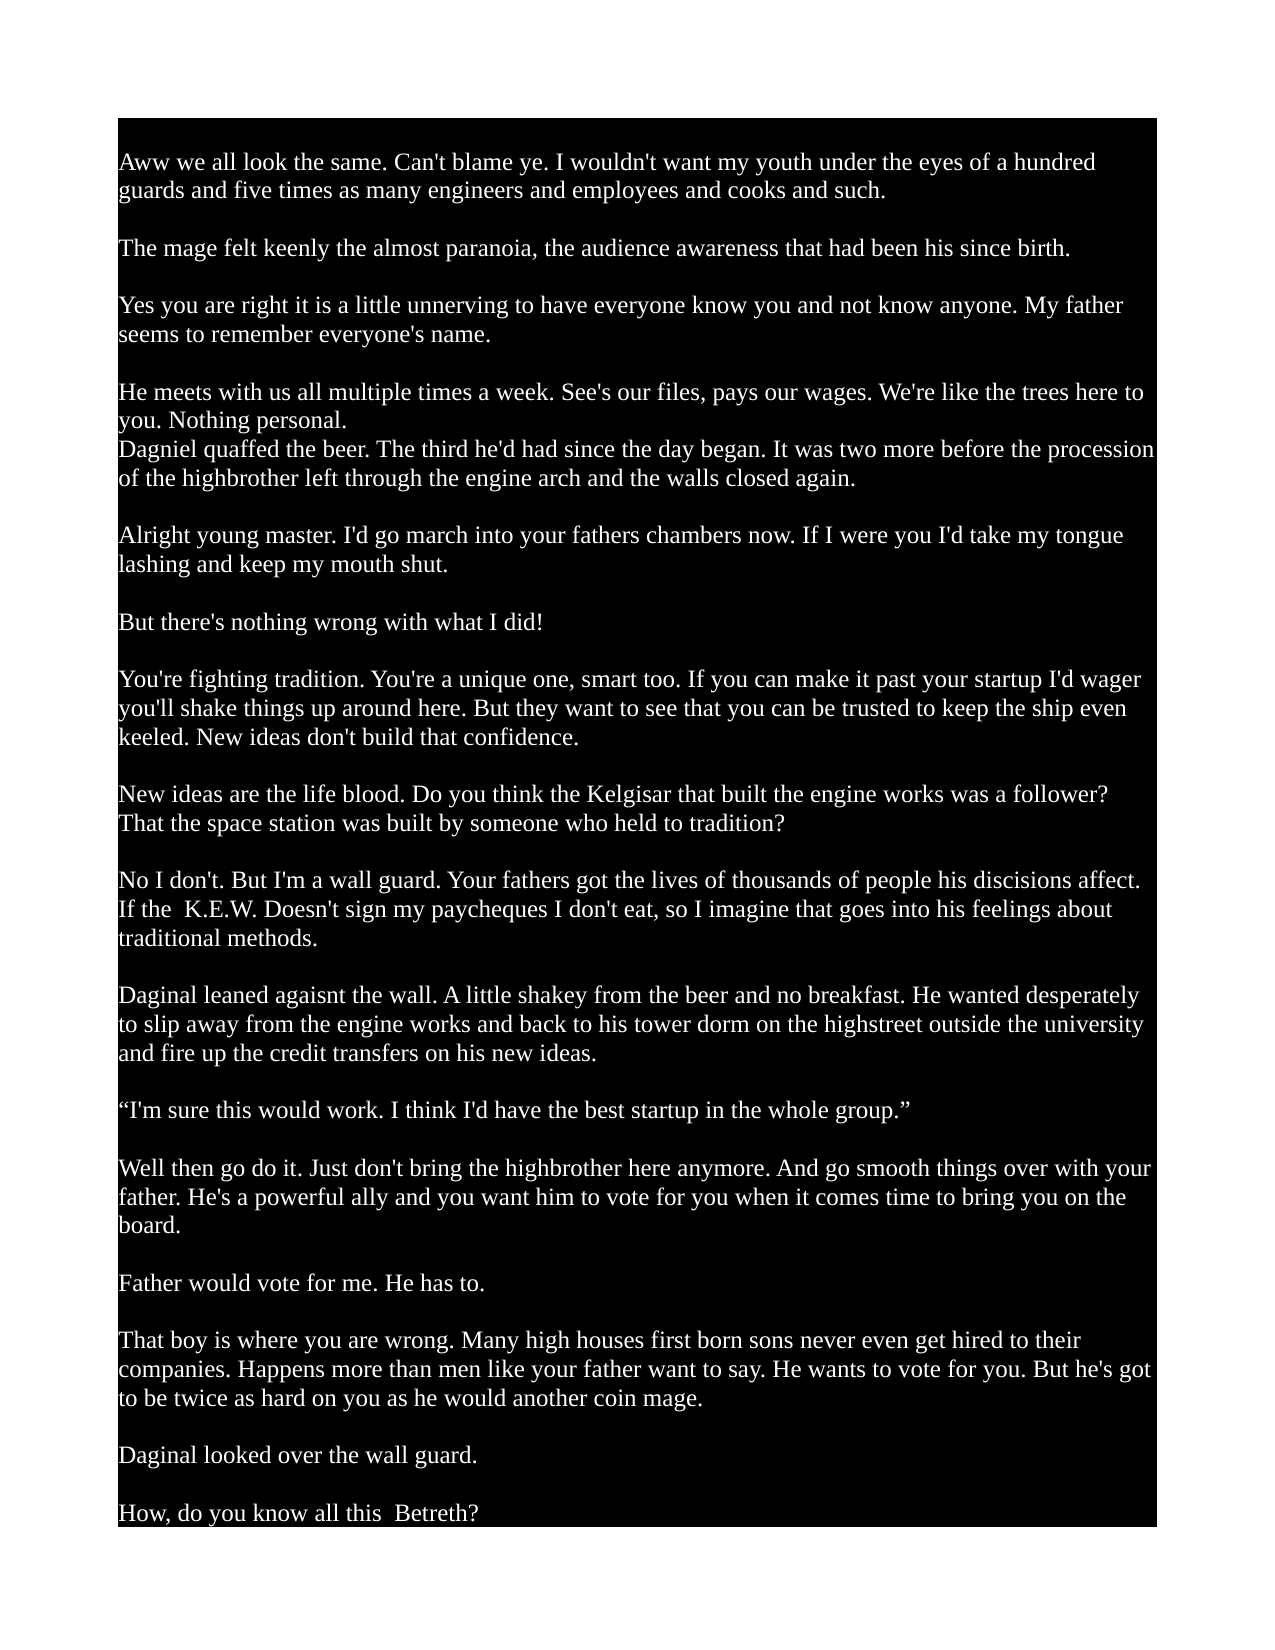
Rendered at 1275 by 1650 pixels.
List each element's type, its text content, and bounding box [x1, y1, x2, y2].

text Aww we all look the same. Can't blame ye. I wouldn't want my youth under the eyes of a hundred guards and five times as many engineers and employees and cooks and such. The mage felt keenly the almost paranoia, the audience awareness that had been his since birth. Yes you are right it is a little unnerving to have everyone know you and not know anyone. My father seems to remember everyone's name. He meets with us all multiple times a week. See's our files, pays our wages. We're like the trees here to you. Nothing personal. Dagniel quaffed the beer. The third he'd had since the day began. It was two more before the procession of the highbrother left through the engine arch and the walls closed again. Alright young master. I'd go march into your fathers chambers now. If I were you I'd take my tongue lashing and keep my mouth shut. But there's nothing wrong with what I did! You're fighting tradition. You're a unique one, smart too. If you can make it past your startup I'd wager you'll shake things up around here. But they want to see that you can be trusted to keep the ship even keeled. New ideas don't build that confidence. New ideas are the life blood. Do you think the Kelgisar that built the engine works was a follower? That the space station was built by someone who held to tradition? No I don't. But I'm a wall guard. Your fathers got the lives of thousands of people his discisions affect. If the K.E.W. Doesn't sign my paycheques I don't eat, so I imagine that goes into his feelings about traditional methods. [118, 118, 1157, 952]
text Daginal leaned agaisnt the wall. A little shakey from the beer and no breakfast. He wanted desperately to slip away from the engine works and back to his tower dorm on the highstreet outside the university and fire up the credit transfers on his new ideas. “I'm sure this would work. I think I'd have the best startup in the whole group.” Well then go do it. Just don't bring the highbrother here anymore. And go smooth things over with your father. He's a powerful ally and you want him to vote for you when it comes time to bring you on the board. Father would vote for me. He has to. That boy is where you are wrong. Many high houses first born sons never even get hired to their companies. Happens more than men like your father want to say. He wants to vote for you. But he's got to be twice as hard on you as he would another coin mage. Daginal looked over the wall guard. How, do you know all this Betreth? [118, 981, 1157, 1527]
